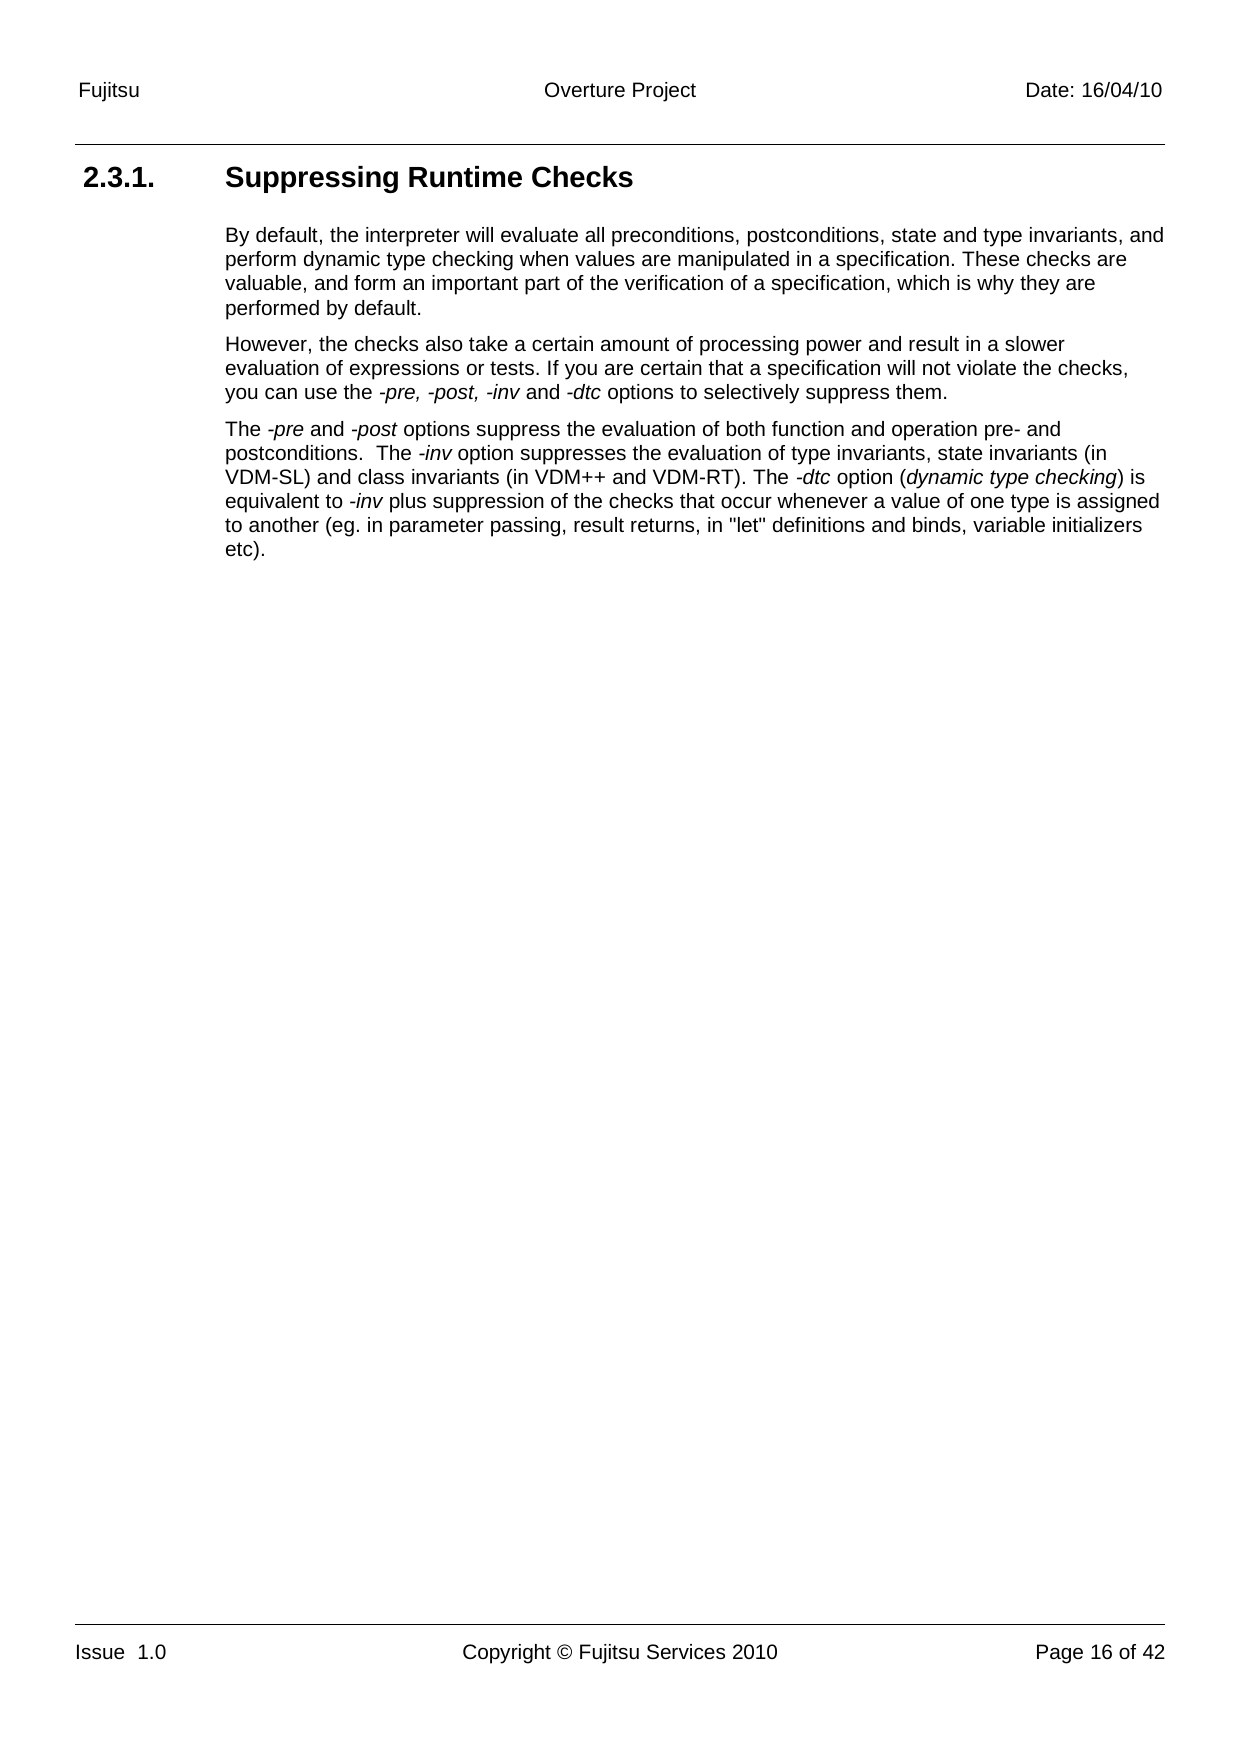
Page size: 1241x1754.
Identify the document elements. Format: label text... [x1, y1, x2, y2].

text By default, the interpreter will evaluate all preconditions, postconditions, state and type invariants, and perform dynamic type checking when values are manipulated in a specification. These checks are valuable, and form an important part of the verification of a specification, which is why they are performed by default. [225, 223, 1165, 319]
text However, the checks also take a certain amount of processing power and result in a slower evaluation of expressions or tests. If you are certain that a specification will not violate the checks, you can use the -pre, -post, -inv and -dtc options to selectively suppress them. [225, 332, 1165, 404]
subtitle Suppressing Runtime Checks [75, 160, 1165, 193]
text The -pre and -post options suppress the evaluation of both function and operation pre- and postconditions. The -inv option suppresses the evaluation of type invariants, state invariants (in VDM-SL) and class invariants (in VDM++ and VDM-RT). The -dtc option (dynamic type checking) is equivalent to -inv plus suppression of the checks that occur whenever a value of one type is assigned to another (eg. in parameter passing, result returns, in "let" definitions and binds, variable initializers etc). [225, 417, 1165, 561]
